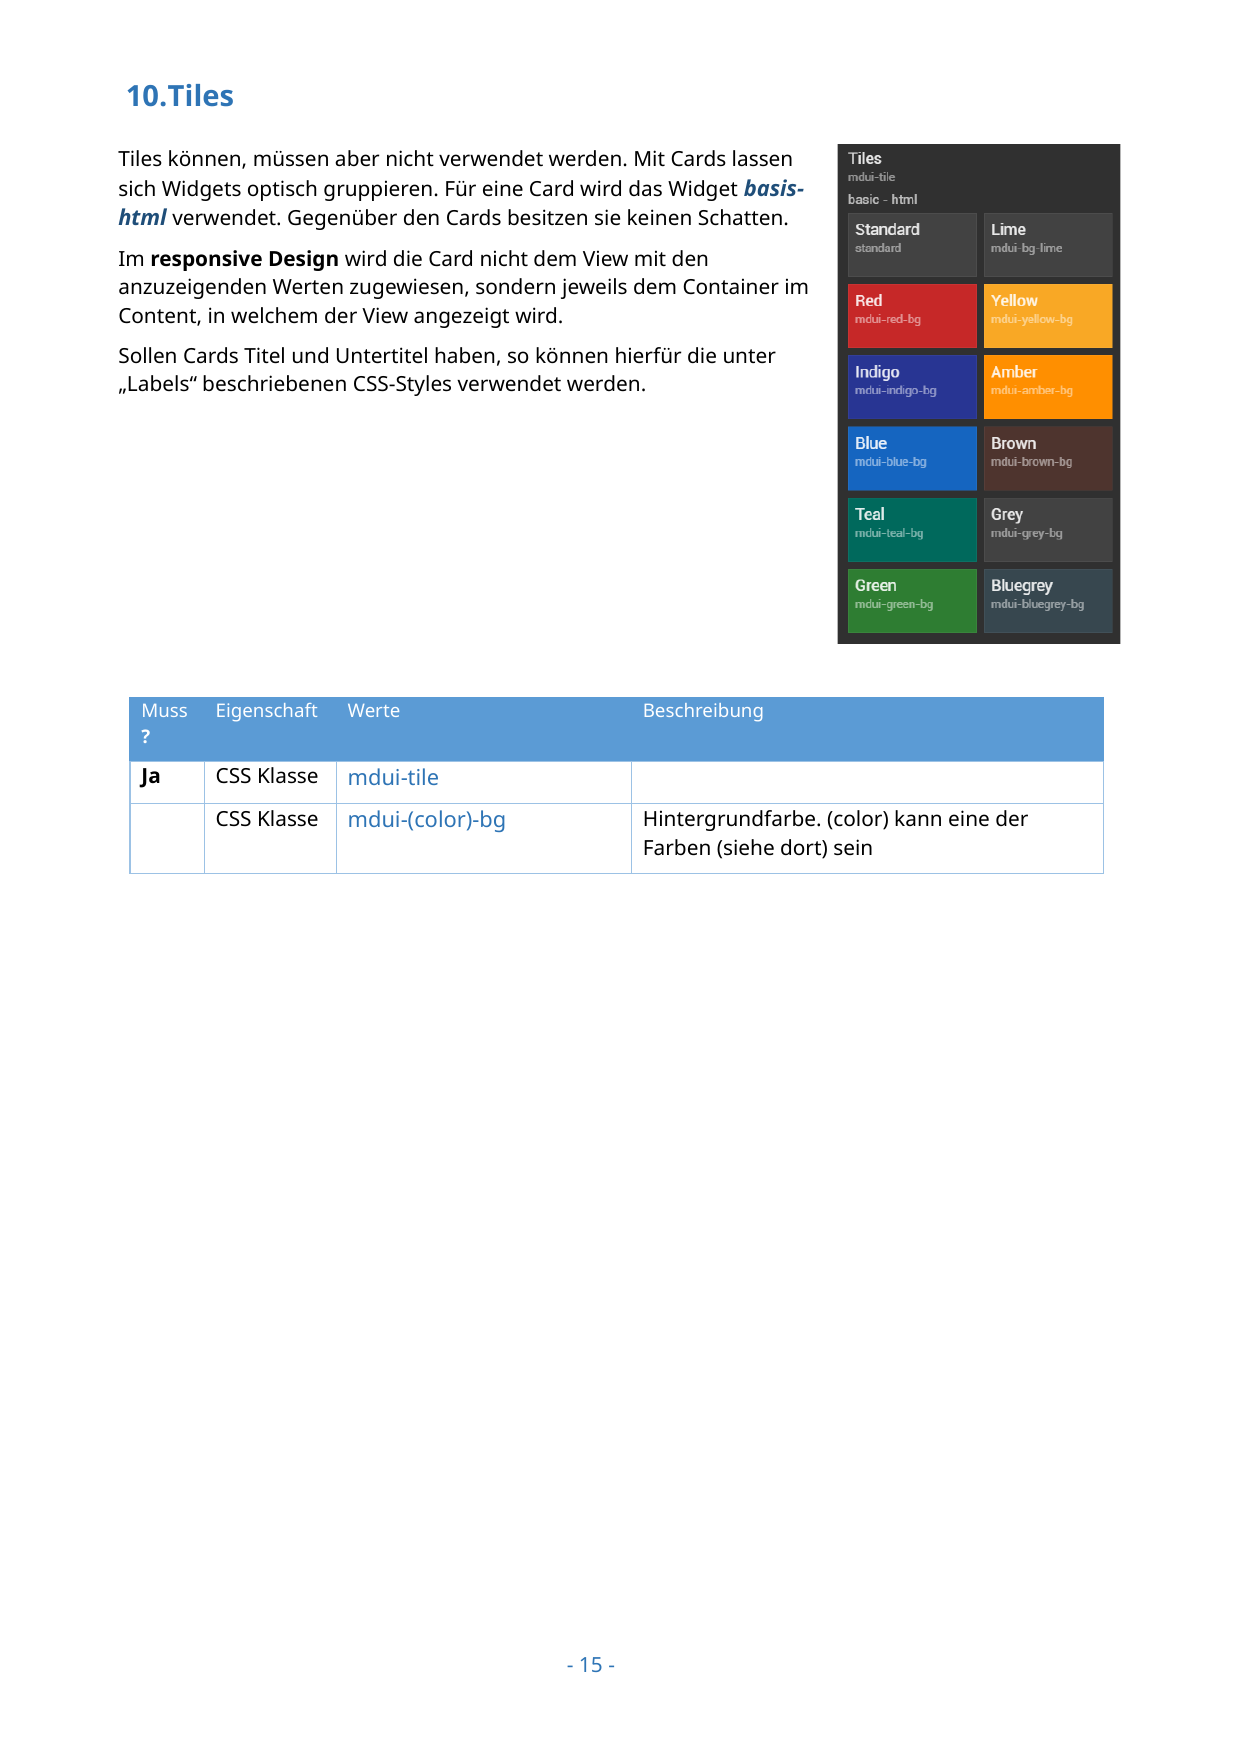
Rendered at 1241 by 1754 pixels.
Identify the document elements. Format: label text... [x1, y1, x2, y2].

table_header Tiles können, müssen aber nicht verwendet werden. Mit Cards lassen sich Widgets optisch gruppieren. Für eine Card wird das Widget basis-html verwendet. Gegenüber den Cards besitzen sie keinen Schatten. Im responsive Design wird die Card nicht dem View mit den anzuzeigenden Werten zugewiesen, sondern jeweils dem Container im Content, in welchem der View angezeigt wird. Sollen Cards Titel und Untertitel haben, so können hierfür die unter „Labels“ beschriebenen CSS-Styles verwendet werden. [118, 144, 832, 657]
table_cell [131, 804, 204, 873]
picture [837, 144, 1121, 644]
table_header Beschreibung [631, 698, 1103, 761]
table_cell mdui-tile [337, 762, 631, 803]
table_cell Hintergrundfarbe. (color) kann eine der Farben (siehe dort) sein [632, 804, 1103, 873]
table_header Eigenschaft [204, 698, 336, 761]
table_header Muss? [131, 698, 204, 761]
table_header [832, 144, 1123, 657]
table_cell mdui-(color)-bg [337, 804, 631, 873]
table_cell CSS Klasse [205, 762, 336, 803]
table_cell Ja [131, 762, 204, 803]
table_header Werte [336, 698, 631, 761]
table_cell [632, 762, 1103, 803]
subtitle Tiles [118, 75, 1169, 115]
table_cell CSS Klasse [205, 804, 336, 873]
